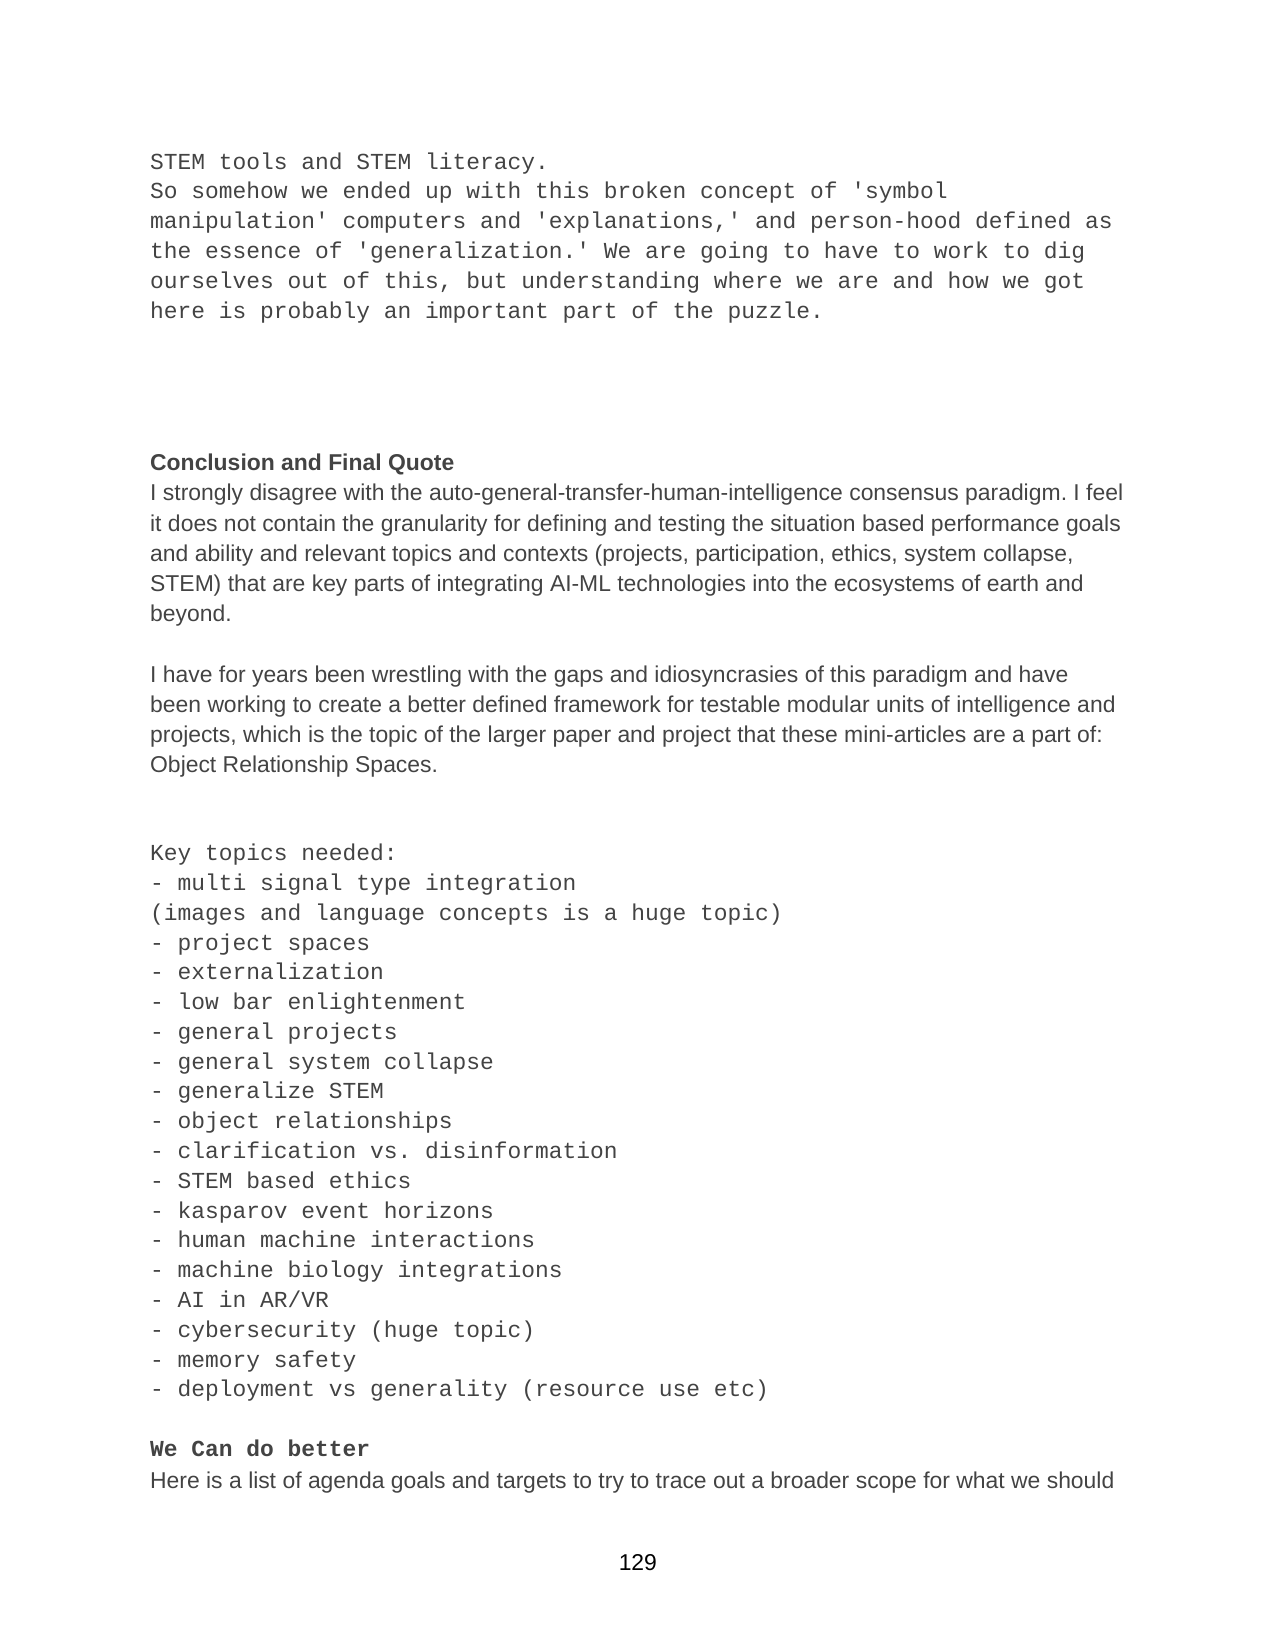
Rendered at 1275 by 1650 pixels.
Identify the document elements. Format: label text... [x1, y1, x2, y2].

text We Can do better [150, 1437, 1125, 1463]
text - AI in AR/VR [150, 1288, 1125, 1314]
text - kasparov event horizons [150, 1199, 1125, 1225]
text Conclusion and Final Quote [150, 449, 1125, 476]
text So somehow we ended up with this broken concept of 'symbol manipulation' computers and 'explanations,' and person-hood defined as the essence of 'generalization.' We are going to have to work to dig ourselves out of this, but understanding where we are and how we got here is probably an important part of the puzzle. [150, 180, 1125, 325]
text - machine biology integrations [150, 1258, 1125, 1284]
text - STEM based ethics [150, 1169, 1125, 1195]
text - human machine interactions [150, 1229, 1125, 1255]
text - object relationships [150, 1109, 1125, 1136]
text Here is a list of agenda goals and targets to try to trace out a broader scope for what we should [150, 1467, 1125, 1493]
text - low bar enlightenment [150, 990, 1125, 1016]
text - memory safety [150, 1348, 1125, 1374]
text - general system collapse [150, 1050, 1125, 1076]
text Key topics needed: [150, 841, 1125, 867]
text - externalization [150, 961, 1125, 987]
text - multi signal type integration [150, 871, 1125, 897]
text - project spaces [150, 931, 1125, 957]
text - cybersecurity (huge topic) [150, 1318, 1125, 1344]
text - deployment vs generality (resource use etc) [150, 1378, 1125, 1404]
text I strongly disagree with the auto-general-transfer-human-intelligence consensus paradigm. I feel it does not contain the granularity for defining and testing the situation based performance goals and ability and relevant topics and contexts (projects, participation, ethics, system collapse, STEM) that are key parts of integrating AI-ML technologies into the ecosystems of earth and beyond. [150, 479, 1125, 627]
text - general projects [150, 1020, 1125, 1046]
text - clarification vs. disinformation [150, 1139, 1125, 1165]
text STEM tools and STEM literacy. [150, 150, 1125, 176]
text I have for years been wrestling with the gaps and idiosyncrasies of this paradigm and have been working to create a better defined framework for testable modular units of intelligence and projects, which is the topic of the larger paper and project that these mini-articles are a part of: Object Relationship Spaces. [150, 661, 1125, 778]
text - generalize STEM [150, 1080, 1125, 1106]
text (images and language concepts is a huge topic) [150, 901, 1125, 927]
